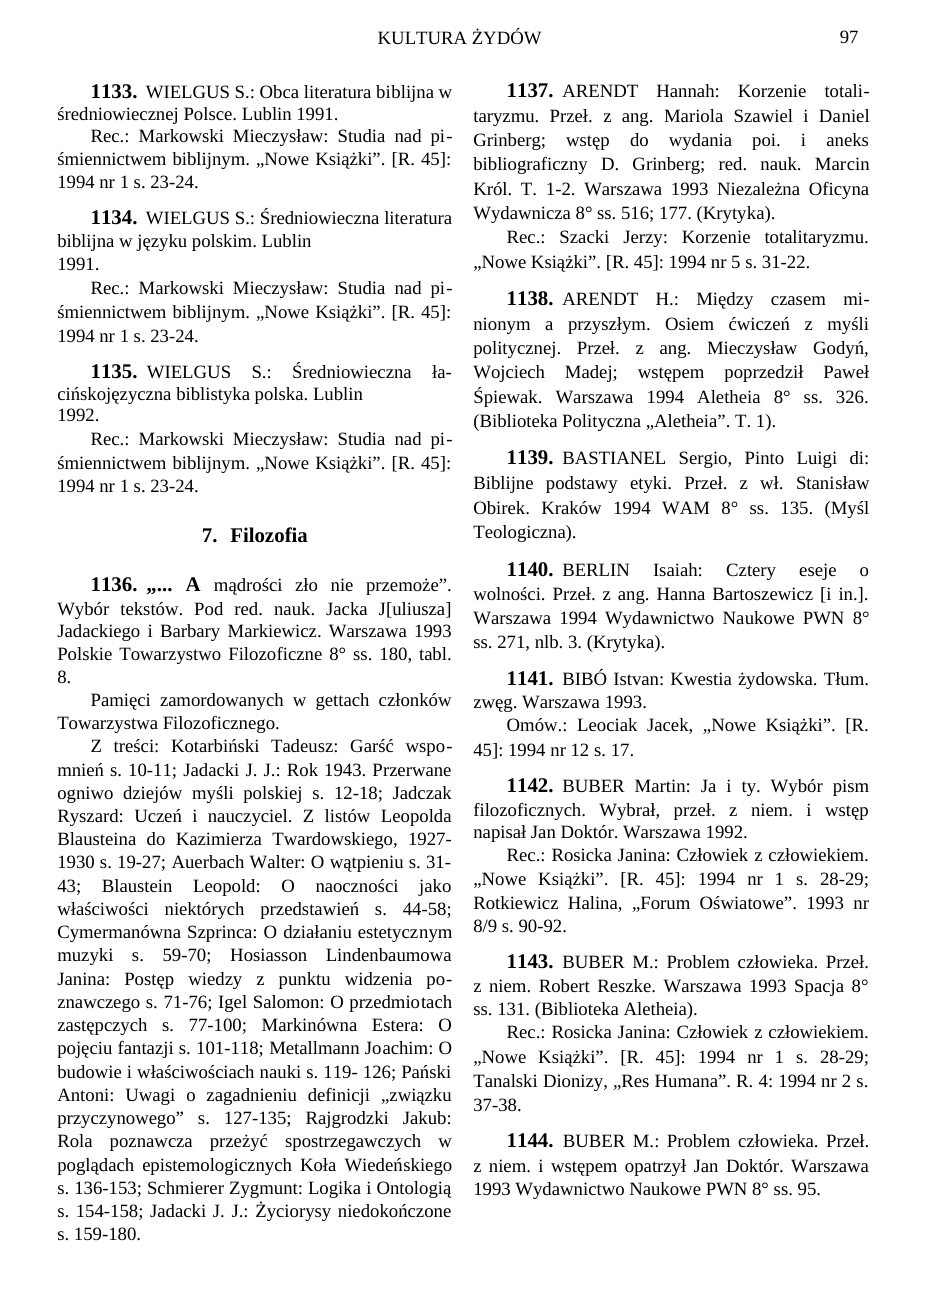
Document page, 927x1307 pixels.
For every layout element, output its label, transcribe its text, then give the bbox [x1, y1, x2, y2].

subtitle 7. Filozofia [57, 524, 452, 547]
list ARENDT Hannah: Korzenie totali­taryzmu. Przeł. z ang. Mariola Szawiel i Da­niel Grinberg; wstęp do wydania poi. i aneks bibliograficzny D. Grinberg; red. nauk. Mar­cin Król. T. 1-2. Warszawa 1993 Niezależna Oficyna Wydawnicza 8° ss. 516; 177. (Kryty­ka). [473, 78, 869, 223]
list WIELGUS S.: Średniowieczna ła- cińskojęzyczna biblistyka polska. Lublin [57, 359, 452, 404]
list BASTIANEL Sergio, Pinto Luigi di: Biblijne podstawy etyki. Przeł. z wł. Stani­sław Obirek. Kraków 1994 WAM 8° ss. 135. (Myśl Teologiczna). [473, 444, 869, 543]
list BUBER M.: Problem człowieka. Przeł. z niem. Robert Reszke. Warszawa 1993 Spacja 8° ss. 131. (Biblioteka Aletheia). [473, 949, 869, 1020]
list BUBER Martin: Ja i ty. Wybór pism filozoficznych. Wybrał, przeł. z niem. i wstęp napisał Jan Doktór. Warszawa 1992. [473, 773, 869, 843]
text Rec.: Rosicka Janina: Człowiek z człowiekiem. „Nowe Książki”. [R. 45]: 1994 nr 1 s. 28-29; Tanalski Dionizy, „Res Humana”. R. 4: 1994 nr 2 s. 37-38. [473, 1021, 869, 1115]
text 97 [839, 26, 865, 48]
list WIELGUS S.: Obca literatura bi­blijna w średniowiecznej Polsce. Lublin 1991. [57, 79, 452, 124]
text Pamięci zamordowanych w gettach członków Towarzystwa Filozoficznego. [57, 689, 452, 734]
list BERLIN Isaiah: Cztery eseje o wolności. Przeł. z ang. Hanna Bartoszewicz [i in.]. Warszawa 1994 Wydawnictwo Na­ukowe PWN 8° ss. 271, nlb. 3. (Krytyka). [473, 557, 869, 653]
text Rec.: Szacki Jerzy: Korzenie totalitaryzmu. „Nowe Książki”. [R. 45]: 1994 nr 5 s. 31-22. [473, 226, 869, 272]
list BUBER M.: Problem człowieka. Przeł. z niem. i wstępem opatrzył Jan Doktór. Warszawa 1993 Wydawnictwo Naukowe PWN 8° ss. 95. [473, 1128, 869, 1200]
text KULTURA ŻYDÓW [377, 27, 546, 48]
text 1992. [57, 404, 452, 426]
list ARENDT H.: Między czasem mi­nionym a przyszłym. Osiem ćwiczeń z myśli politycznej. Przeł. z ang. Mieczysław Godyń, Wojciech Madej; wstępem poprzedził Paweł Śpiewak. Warszawa 1994 Aletheia 8° ss. 326. (Biblioteka Polityczna „Aletheia”. T. 1). [473, 286, 869, 431]
list BIBÓ Istvan: Kwestia żydowska. Tłum. zwęg. Warszawa 1993. [473, 666, 869, 713]
text 1991. [57, 253, 452, 274]
text Rec.: Rosicka Janina: Człowiek z człowiekiem. „Nowe Książki”. [R. 45]: 1994 nr 1 s. 28-29; Rotkiewicz Halina, „Forum Oświatowe”. 1993 nr 8/9 s. 90-92. [473, 844, 869, 937]
text Rec.: Markowski Mieczysław: Studia nad pi­śmiennictwem biblijnym. „Nowe Książki”. [R. 45]: 1994 nr 1 s. 23-24. [57, 428, 452, 497]
text Z treści: Kotarbiński Tadeusz: Garść wspo­mnień s. 10-11; Jadacki J. J.: Rok 1943. Przerwane ogniwo dziejów myśli polskiej s. 12-18; Jadczak Ryszard: Uczeń i nauczyciel. Z listów Leopolda Blausteina do Kazimierza Twardowskiego, 1927- 1930 s. 19-27; Auerbach Walter: O wątpieniu s. 31-43; Blaustein Leopold: O naoczności jako właściwości niektórych przedstawień s. 44-58; Cymermanówna Szprinca: O działaniu estetycz­nym muzyki s. 59-70; Hosiasson Lindenbaumowa Janina: Postęp wiedzy z punktu widzenia po­znawczego s. 71-76; Igel Salomon: O przedmio­tach zastępczych s. 77-100; Markinówna Estera: O pojęciu fantazji s. 101-118; Metallmann Jo­achim: O budowie i właściwościach nauki s. 119- 126; Pański Antoni: Uwagi o zagadnieniu definicji „związku przyczynowego” s. 127-135; Rajgrodzki Jakub: Rola poznawcza przeżyć spostrzegawczych w poglądach epistemologicznych Koła Wiedeń­skiego s. 136-153; Schmierer Zygmunt: Logika i Ontologią s. 154-158; Jadacki J. J.: Życiorysy niedokończone s. 159-180. [57, 735, 452, 1245]
text Rec.: Markowski Mieczysław: Studia nad pi­śmiennictwem biblijnym. „Nowe Książki”. [R. 45]: 1994 nr 1 s. 23-24. [57, 277, 452, 346]
text Omów.: Leociak Jacek, „Nowe Książki”. [R. 45]: 1994 nr 12 s. 17. [473, 714, 869, 760]
text Rec.: Markowski Mieczysław: Studia nad pi­śmiennictwem biblijnym. „Nowe Książki”. [R. 45]: 1994 nr 1 s. 23-24. [57, 124, 452, 193]
list „... A mądrości zło nie przemoże”. Wybór tekstów. Pod red. nauk. Jacka J[uliusza] Jadackiego i Barbary Markiewicz. Warszawa 1993 Polskie Towarzystwo Filozo­ficzne 8° ss. 180, tabl. 8. [57, 572, 452, 688]
list WIELGUS S.: Średniowieczna lite­ratura biblijna w języku polskim. Lublin [57, 205, 452, 252]
